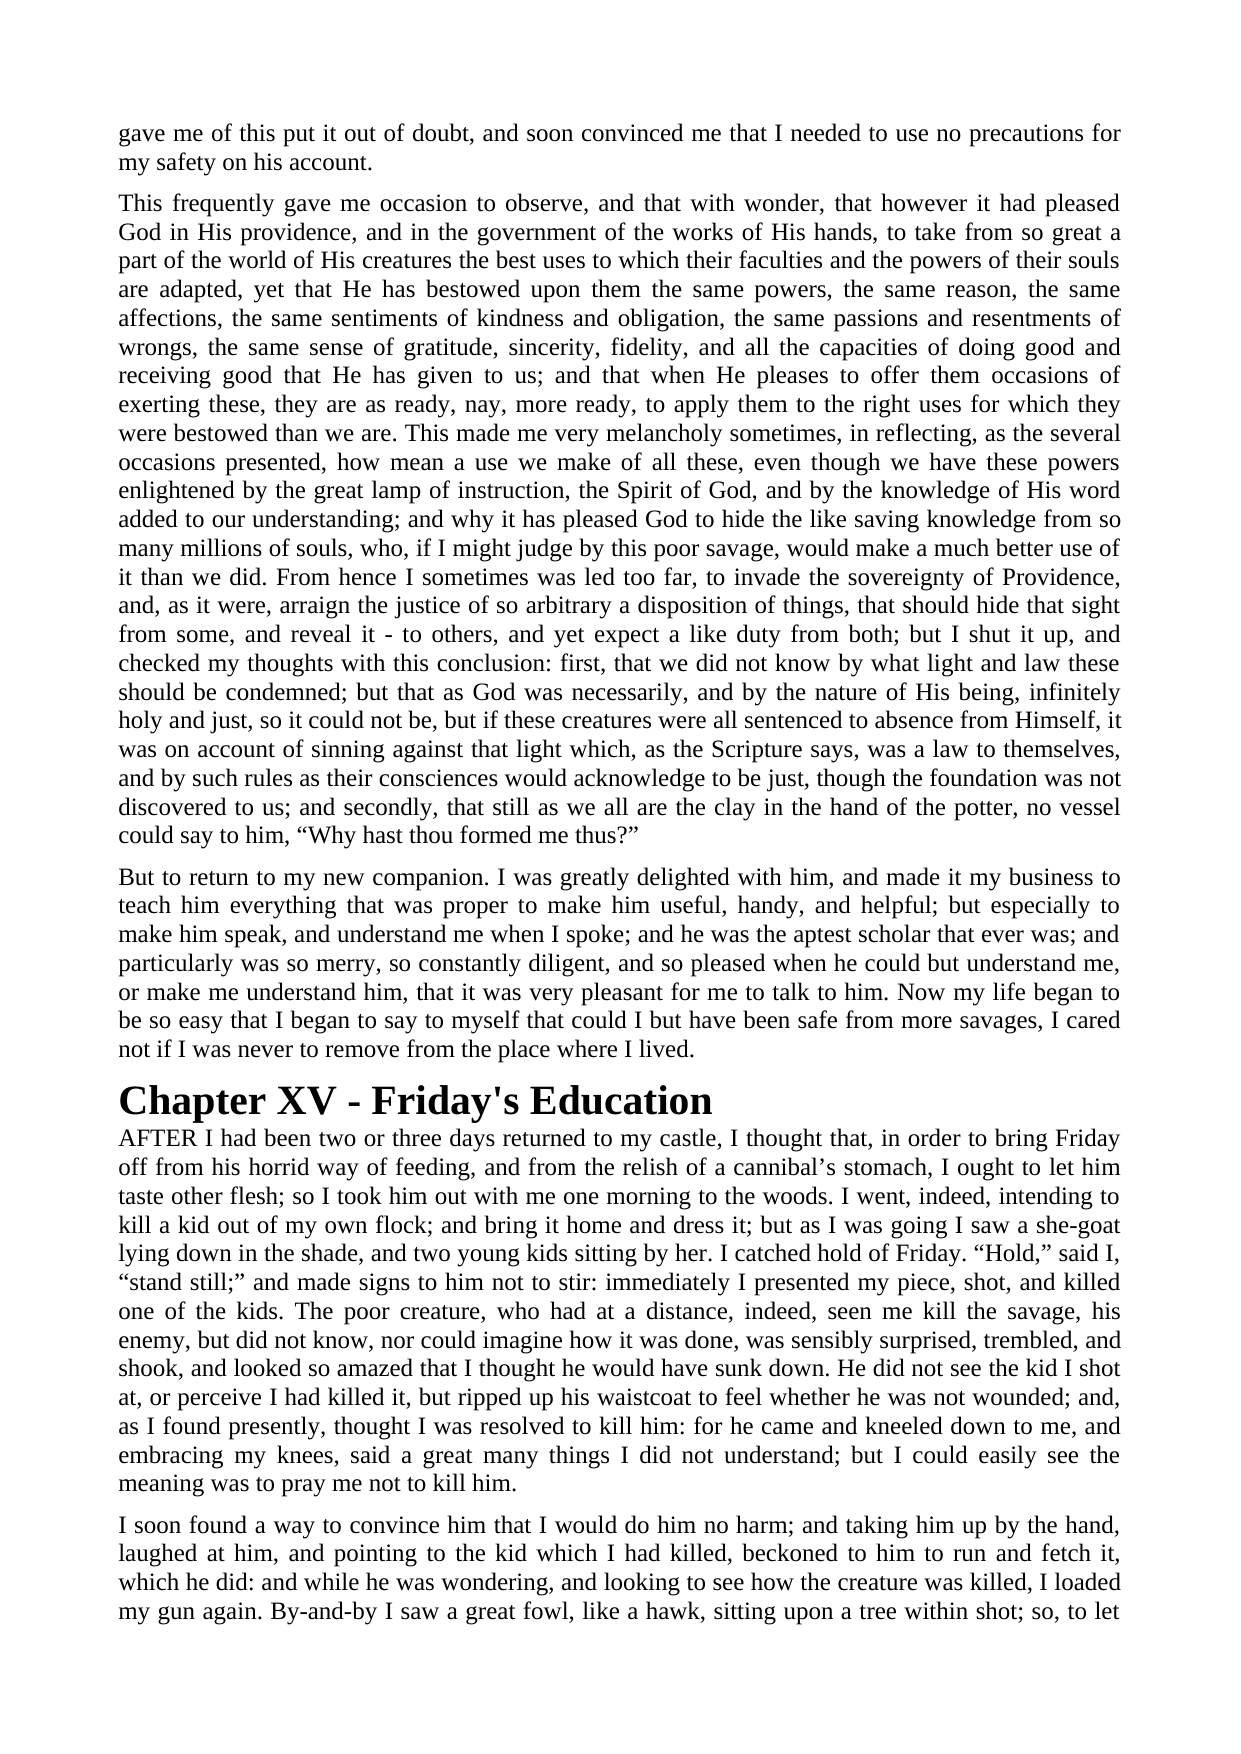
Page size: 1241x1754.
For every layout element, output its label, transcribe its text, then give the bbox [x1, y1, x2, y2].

text This frequently gave me occasion to observe, and that with wonder, that however it had pleased God in His providence, and in the government of the works of His hands, to take from so great a part of the world of His creatures the best uses to which their faculties and the powers of their souls are adapted, yet that He has bestowed upon them the same powers, the same reason, the same affections, the same sentiments of kindness and obligation, the same passions and resentments of wrongs, the same sense of gratitude, sincerity, fidelity, and all the capacities of doing good and receiving good that He has given to us; and that when He pleases to offer them occasions of exerting these, they are as ready, nay, more ready, to apply them to the right uses for which they were bestowed than we are. This made me very melancholy sometimes, in reflecting, as the several occasions presented, how mean a use we make of all these, even though we have these powers enlightened by the great lamp of instruction, the Spirit of God, and by the knowledge of His word added to our understanding; and why it has pleased God to hide the like saving knowledge from so many millions of souls, who, if I might judge by this poor savage, would make a much better use of it than we did. From hence I sometimes was led too far, to invade the sovereignty of Providence, and, as it were, arraign the justice of so arbitrary a disposition of things, that should hide that sight from some, and reveal it - to others, and yet expect a like duty from both; but I shut it up, and checked my thoughts with this conclusion: first, that we did not know by what light and law these should be condemned; but that as God was necessarily, and by the nature of His being, infinitely holy and just, so it could not be, but if these creatures were all sentenced to absence from Himself, it was on account of sinning against that light which, as the Scripture says, was a law to themselves, and by such rules as their consciences would acknowledge to be just, though the foundation was not discovered to us; and secondly, that still as we all are the clay in the hand of the potter, no vessel could say to him, “Why hast thou formed me thus?” [118, 188, 1122, 849]
text AFTER I had been two or three days returned to my castle, I thought that, in order to bring Friday off from his horrid way of feeding, and from the relish of a cannibal’s stomach, I ought to let him taste other flesh; so I took him out with me one morning to the woods. I went, indeed, intending to kill a kid out of my own flock; and bring it home and dress it; but as I was going I saw a she-goat lying down in the shade, and two young kids sitting by her. I catched hold of Friday. “Hold,” said I, “stand still;” and made signs to him not to stir: immediately I presented my piece, shot, and killed one of the kids. The poor creature, who had at a distance, indeed, seen me kill the savage, his enemy, but did not know, nor could imagine how it was done, was sensibly surprised, trembled, and shook, and looked so amazed that I thought he would have sunk down. He did not see the kid I shot at, or perceive I had killed it, but ripped up his waistcoat to feel whether he was not wounded; and, as I found presently, thought I was resolved to kill him: for he came and kneeled down to me, and embracing my knees, said a great many things I did not understand; but I could easily see the meaning was to pray me not to kill him. [118, 1123, 1122, 1497]
text gave me of this put it out of doubt, and soon convinced me that I needed to use no precautions for my safety on his account. [118, 118, 1122, 176]
text But to return to my new companion. I was greatly delighted with him, and made it my business to teach him everything that was proper to make him useful, handy, and helpful; but especially to make him speak, and understand me when I spoke; and he was the aptest scholar that ever was; and particularly was so merry, so constantly diligent, and so pleased when he could but understand me, or make me understand him, that it was very pleasant for me to talk to him. Now my life began to be so easy that I began to say to myself that could I but have been safe from more savages, I cared not if I was never to remove from the place where I lived. [118, 862, 1122, 1063]
text I soon found a way to convince him that I would do him no harm; and taking him up by the hand, laughed at him, and pointing to the kid which I had killed, beckoned to him to run and fetch it, which he did: and while he was wondering, and looking to see how the creature was killed, I loaded my gun again. By-and-by I saw a great fowl, like a hawk, sitting upon a tree within shot; so, to let [118, 1510, 1122, 1625]
subtitle Chapter XV - Friday's Education [118, 1076, 1122, 1123]
